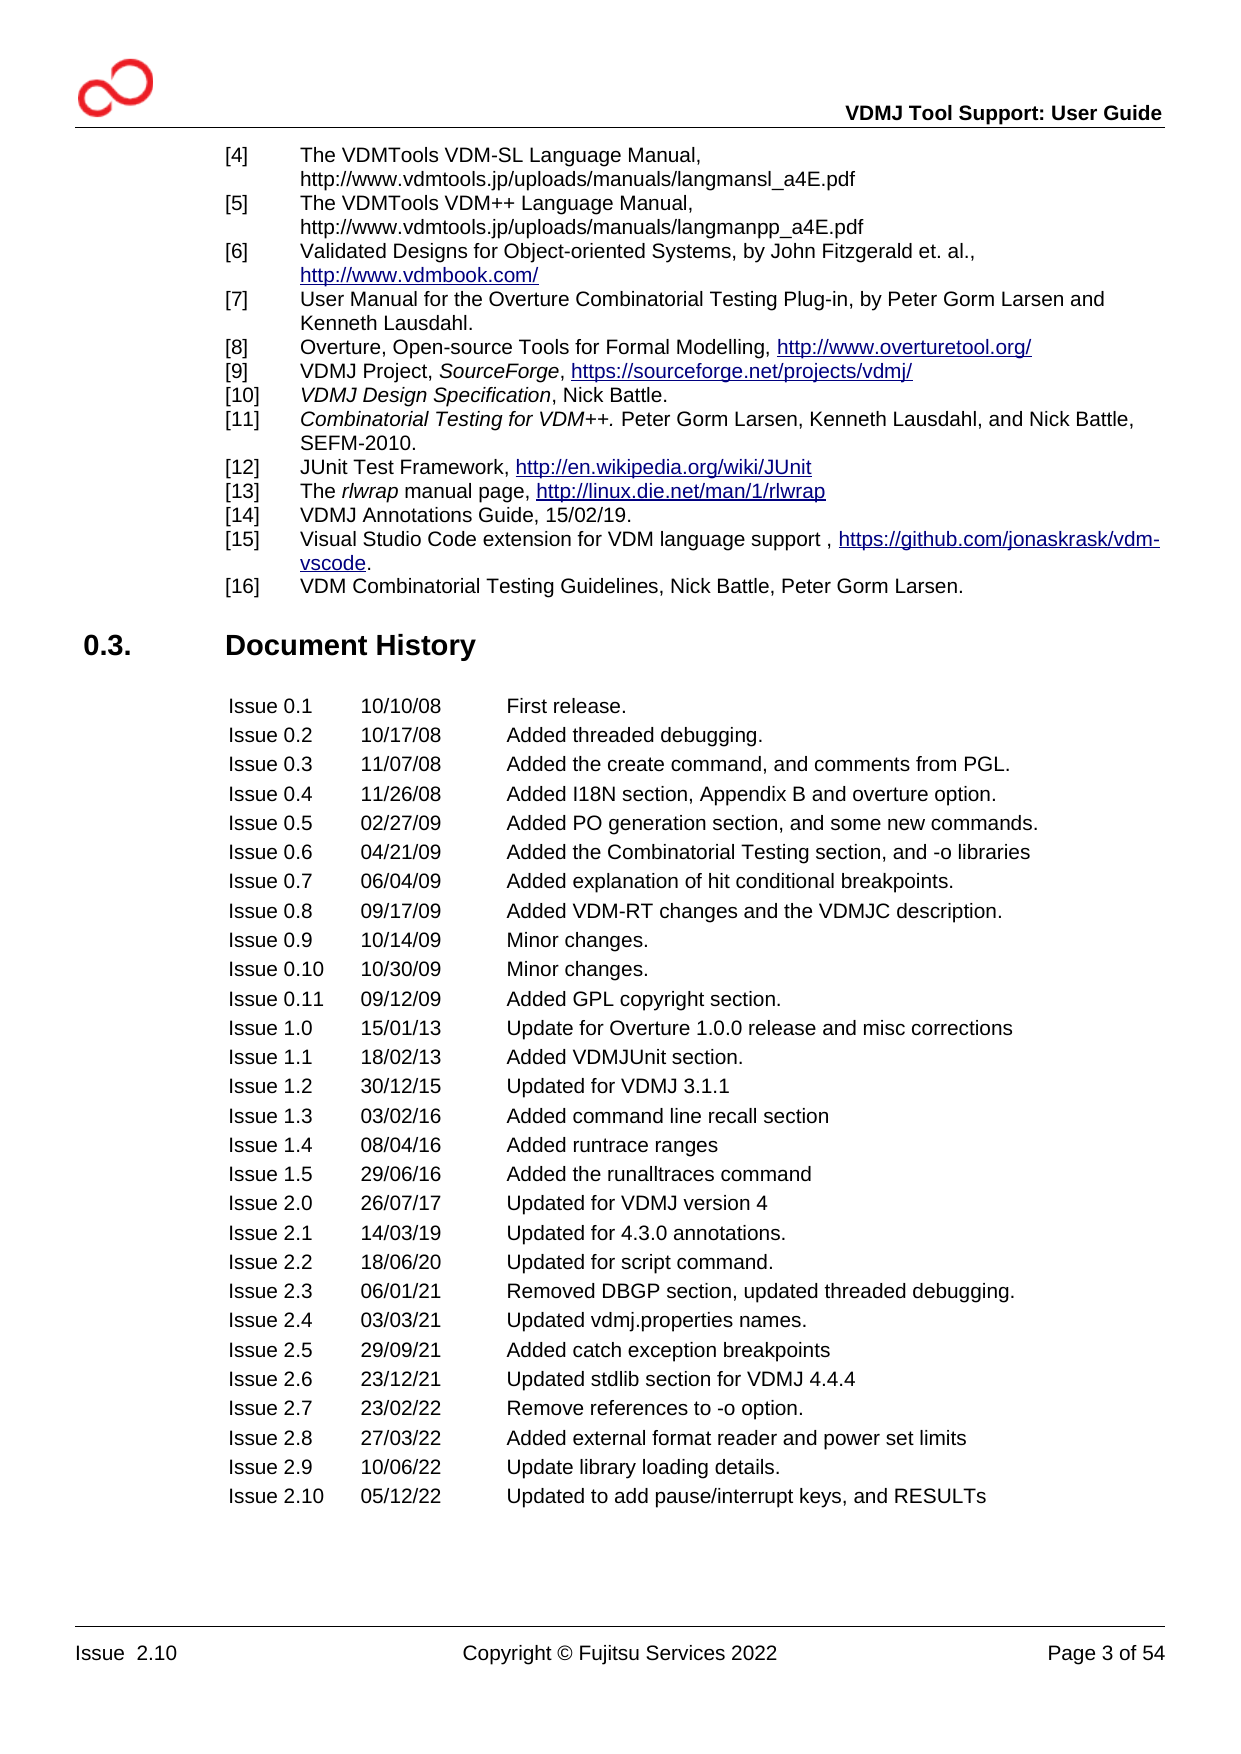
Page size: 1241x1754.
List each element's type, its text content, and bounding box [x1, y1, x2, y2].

table_cell Added the create command, and comments from PGL. [504, 750, 1050, 779]
table_cell Issue 0.6 [225, 838, 357, 867]
table_cell 18/06/20 [358, 1248, 503, 1277]
table_cell Removed DBGP section, updated threaded debugging. [504, 1277, 1050, 1306]
table_cell 17/10/08 [358, 721, 503, 750]
list Combinatorial Testing for VDM++. Peter Gorm Larsen, Kenneth Lausdahl, and Nick Battle, SEFM-2010. [225, 407, 1165, 455]
table_cell Issue 0.9 [225, 926, 357, 955]
table_cell Issue 0.4 [225, 779, 357, 808]
table_cell Issue 0.11 [225, 984, 357, 1013]
picture [78, 52, 153, 127]
table_cell Updated stdlib section for VDMJ 4.4.4 [504, 1365, 1050, 1394]
table_cell 21/04/09 [358, 838, 503, 867]
table_cell Updated to add pause/interrupt keys, and RESULTs [504, 1482, 1050, 1511]
table_cell 23/02/22 [358, 1394, 503, 1423]
table_cell 14/03/19 [358, 1218, 503, 1247]
table_cell Issue 2.4 [225, 1306, 357, 1335]
table_cell Added explanation of hit conditional breakpoints. [504, 867, 1050, 896]
table_header Issue 0.1 [225, 691, 357, 721]
table_cell Updated for VDMJ 3.1.1 [504, 1072, 1050, 1101]
list User Manual for the Overture Combinatorial Testing Plug-in, by Peter Gorm Larsen and Kenneth Lausdahl. [225, 287, 1165, 335]
table_cell Remove references to -o option. [504, 1394, 1050, 1423]
table_cell Issue 1.1 [225, 1043, 357, 1072]
table_cell 09/12/09 [358, 984, 503, 1013]
table_cell 30/12/15 [358, 1072, 503, 1101]
table_cell 18/02/13 [358, 1043, 503, 1072]
table_cell Issue 1.2 [225, 1072, 357, 1101]
table_cell Added threaded debugging. [504, 721, 1050, 750]
table_cell Added the runalltraces command [504, 1160, 1050, 1189]
table_cell Added catch exception breakpoints [504, 1335, 1050, 1364]
list Overture, Open-source Tools for Formal Modelling, http://www.overturetool.org/ [225, 335, 1165, 359]
table_cell Issue 0.5 [225, 809, 357, 838]
table_cell Issue 0.8 [225, 896, 357, 926]
list The VDMTools VDM++ Language Manual, http://www.vdmtools.jp/uploads/manuals/langmanpp_a4E.pdf [225, 191, 1165, 239]
table_cell Update library loading details. [504, 1453, 1050, 1482]
table_cell 10/06/22 [358, 1453, 503, 1482]
table_cell Issue 2.10 [225, 1482, 357, 1511]
table_cell Added PO generation section, and some new commands. [504, 809, 1050, 838]
table_cell Added command line recall section [504, 1101, 1050, 1130]
table_cell 08/04/16 [358, 1130, 503, 1160]
list The rlwrap manual page, http://linux.die.net/man/1/rlwrap [225, 479, 1165, 503]
table_cell 29/09/21 [358, 1335, 503, 1364]
table_cell Updated for script command. [504, 1248, 1050, 1277]
table_cell Added VDMJUnit section. [504, 1043, 1050, 1072]
table_cell 26/11/08 [358, 779, 503, 808]
table_cell Issue 2.2 [225, 1248, 357, 1277]
table_cell 03/02/16 [358, 1101, 503, 1130]
list Validated Designs for Object-oriented Systems, by John Fitzgerald et. al., http://www.vdmbook.com/ [225, 239, 1165, 287]
table_cell Issue 2.7 [225, 1394, 357, 1423]
table_cell 14/10/09 [358, 926, 503, 955]
table_cell 05/12/22 [358, 1482, 503, 1511]
table_cell Updated for VDMJ version 4 [504, 1189, 1050, 1218]
table_cell Issue 0.10 [225, 955, 357, 984]
table_cell Minor changes. [504, 955, 1050, 984]
table_cell 04/06/09 [358, 867, 503, 896]
list VDMJ Design Specification, Nick Battle. [225, 383, 1165, 407]
table_cell Issue 2.0 [225, 1189, 357, 1218]
table_cell Added I18N section, Appendix B and overture option. [504, 779, 1050, 808]
list VDMJ Annotations Guide, 15/02/19. [225, 503, 1165, 527]
table_cell Issue 0.3 [225, 750, 357, 779]
table_cell Issue 1.3 [225, 1101, 357, 1130]
list VDMJ Project, SourceForge, https://sourceforge.net/projects/vdmj/ [225, 359, 1165, 383]
table_cell Issue 1.4 [225, 1130, 357, 1160]
table_cell Added runtrace ranges [504, 1130, 1050, 1160]
list The VDMTools VDM-SL Language Manual, http://www.vdmtools.jp/uploads/manuals/langmansl_a4E.pdf [225, 143, 1165, 191]
table_cell 29/06/16 [358, 1160, 503, 1189]
list Visual Studio Code extension for VDM language support , https://github.com/jonaskrask/vdm-vscode. [225, 527, 1165, 575]
table_cell Added external format reader and power set limits [504, 1423, 1050, 1452]
table_cell Update for Overture 1.0.0 release and misc corrections [504, 1013, 1050, 1043]
table_cell Minor changes. [504, 926, 1050, 955]
table_cell Issue 2.1 [225, 1218, 357, 1247]
table_cell 17/09/09 [358, 896, 503, 926]
table_cell 27/02/09 [358, 809, 503, 838]
table_cell 27/03/22 [358, 1423, 503, 1452]
table_header First release. [504, 691, 1050, 721]
table_cell Added GPL copyright section. [504, 984, 1050, 1013]
subtitle Document History [75, 629, 1165, 661]
table_cell Issue 2.3 [225, 1277, 357, 1306]
table_cell 03/03/21 [358, 1306, 503, 1335]
table_cell 30/10/09 [358, 955, 503, 984]
table_cell Issue 1.5 [225, 1160, 357, 1189]
table_cell Issue 0.7 [225, 867, 357, 896]
table_cell 06/01/21 [358, 1277, 503, 1306]
table_cell Issue 0.2 [225, 721, 357, 750]
table_cell Issue 2.5 [225, 1335, 357, 1364]
table_header 10/10/08 [358, 691, 503, 721]
table_cell 15/01/13 [358, 1013, 503, 1043]
list VDM Combinatorial Testing Guidelines, Nick Battle, Peter Gorm Larsen. [225, 575, 1165, 599]
table_cell Added the Combinatorial Testing section, and -o libraries [504, 838, 1050, 867]
table_cell Issue 2.9 [225, 1453, 357, 1482]
table_cell Issue 2.8 [225, 1423, 357, 1452]
table_cell 23/12/21 [358, 1365, 503, 1394]
table_cell Updated for 4.3.0 annotations. [504, 1218, 1050, 1247]
table_cell Issue 1.0 [225, 1013, 357, 1043]
table_cell 26/07/17 [358, 1189, 503, 1218]
table_cell Added VDM-RT changes and the VDMJC description. [504, 896, 1050, 926]
table_cell 07/11/08 [358, 750, 503, 779]
table_cell Updated vdmj.properties names. [504, 1306, 1050, 1335]
table_cell Issue 2.6 [225, 1365, 357, 1394]
list JUnit Test Framework, http://en.wikipedia.org/wiki/JUnit [225, 455, 1165, 479]
